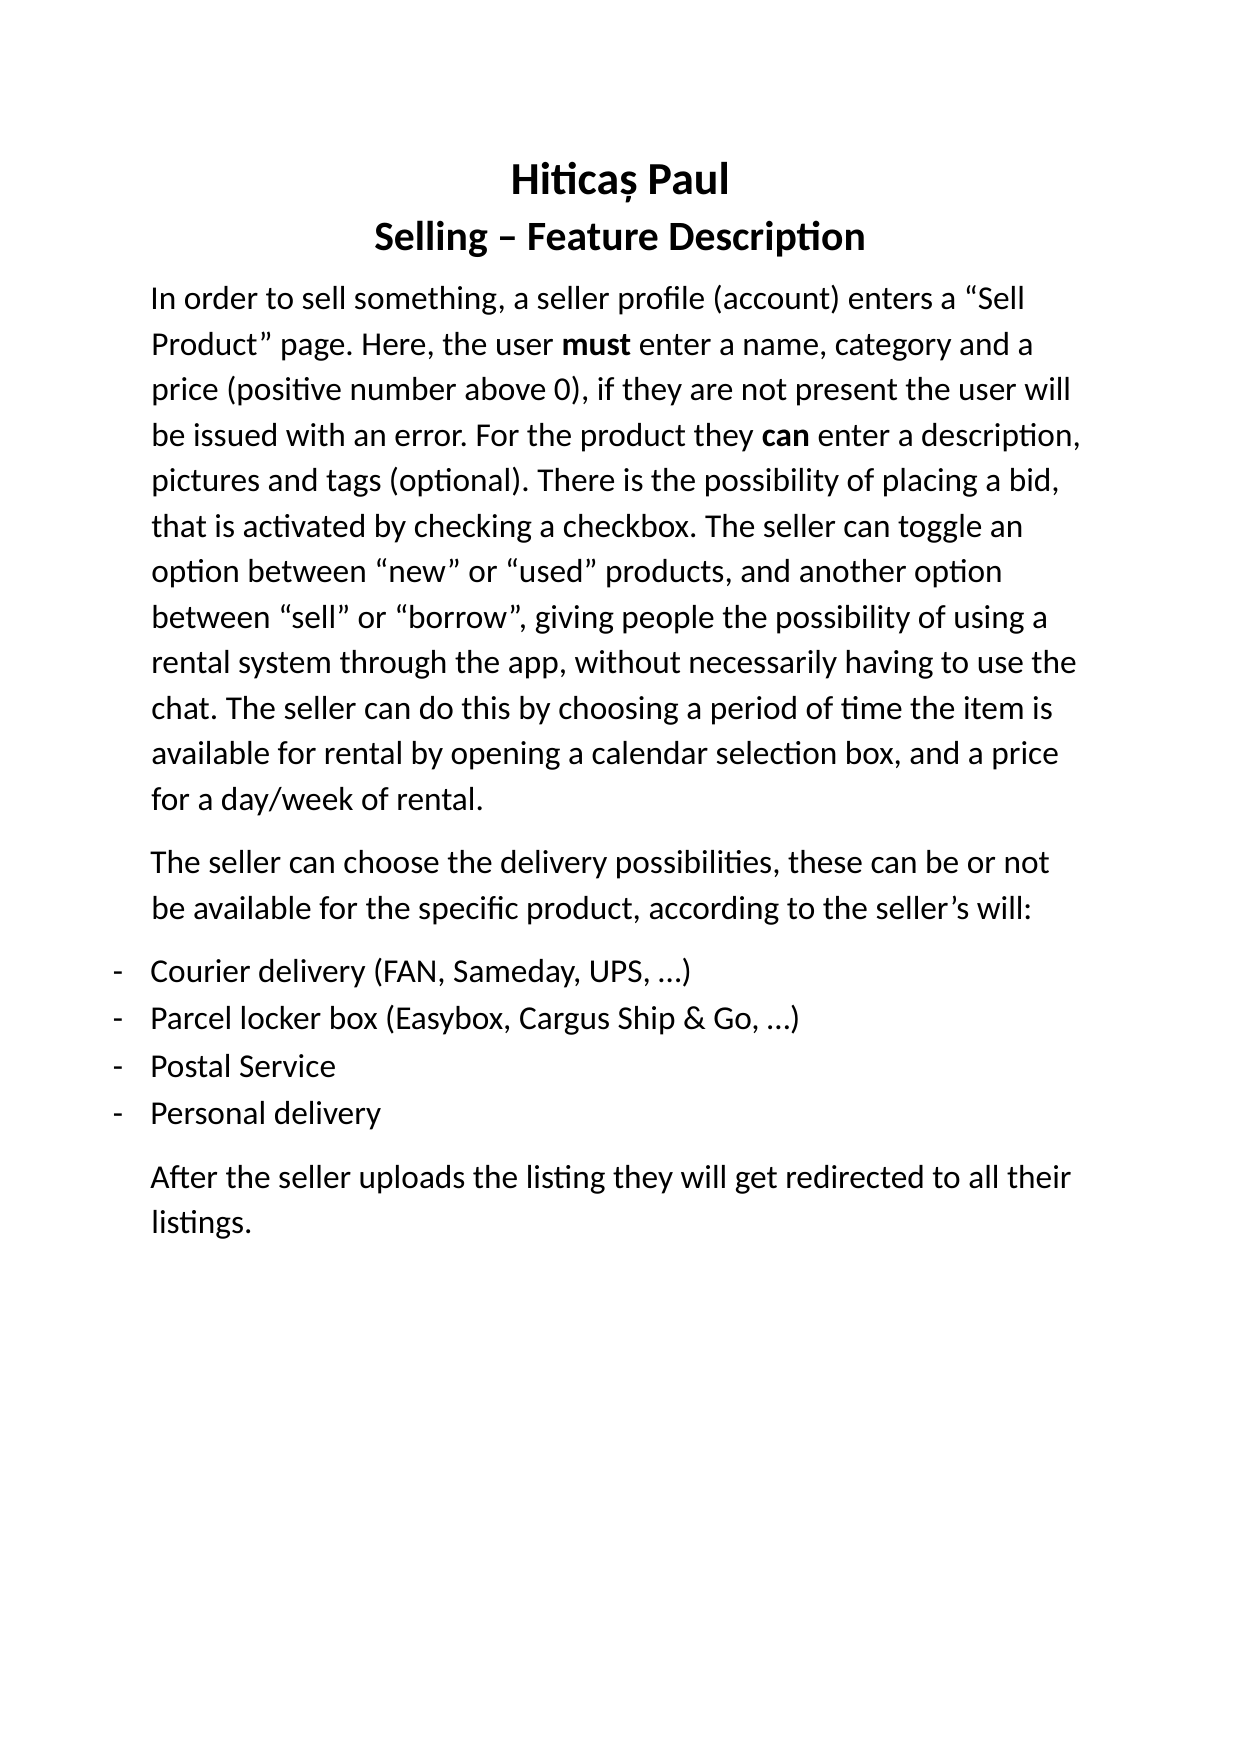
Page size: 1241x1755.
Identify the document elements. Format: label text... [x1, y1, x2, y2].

subtitle Selling – Feature Description [150, 210, 1090, 261]
list Parcel locker box (Easybox, Cargus Ship & Go, …) [113, 997, 1090, 1038]
list Courier delivery (FAN, Sameday, UPS, …) [113, 950, 1090, 991]
text In order to sell something, a seller profile (account) enters a “Sell Product” page. Here, the user must enter a name, category and a price (positive number above 0), if they are not present the user will be issued with an error. For the product they can enter a description, pictures and tags (optional). There is the possibility of placing a bid, that is activated by checking a checkbox. The seller can toggle an option between “new” or “used” products, and another option between “sell” or “borrow”, giving people the possibility of using a rental system through the app, without necessarily having to use the chat. The seller can do this by choosing a period of time the item is available for rental by opening a calendar selection box, and a price for a day/week of rental. [150, 277, 1090, 818]
list Personal delivery [113, 1092, 1090, 1133]
text After the seller uploads the listing they will get redirected to all their listings. [150, 1156, 1090, 1242]
list Postal Service [113, 1044, 1090, 1085]
text The seller can choose the delivery possibilities, these can be or not be available for the specific product, according to the seller’s will: [150, 841, 1090, 928]
text Hiticaș Paul [150, 150, 1090, 206]
